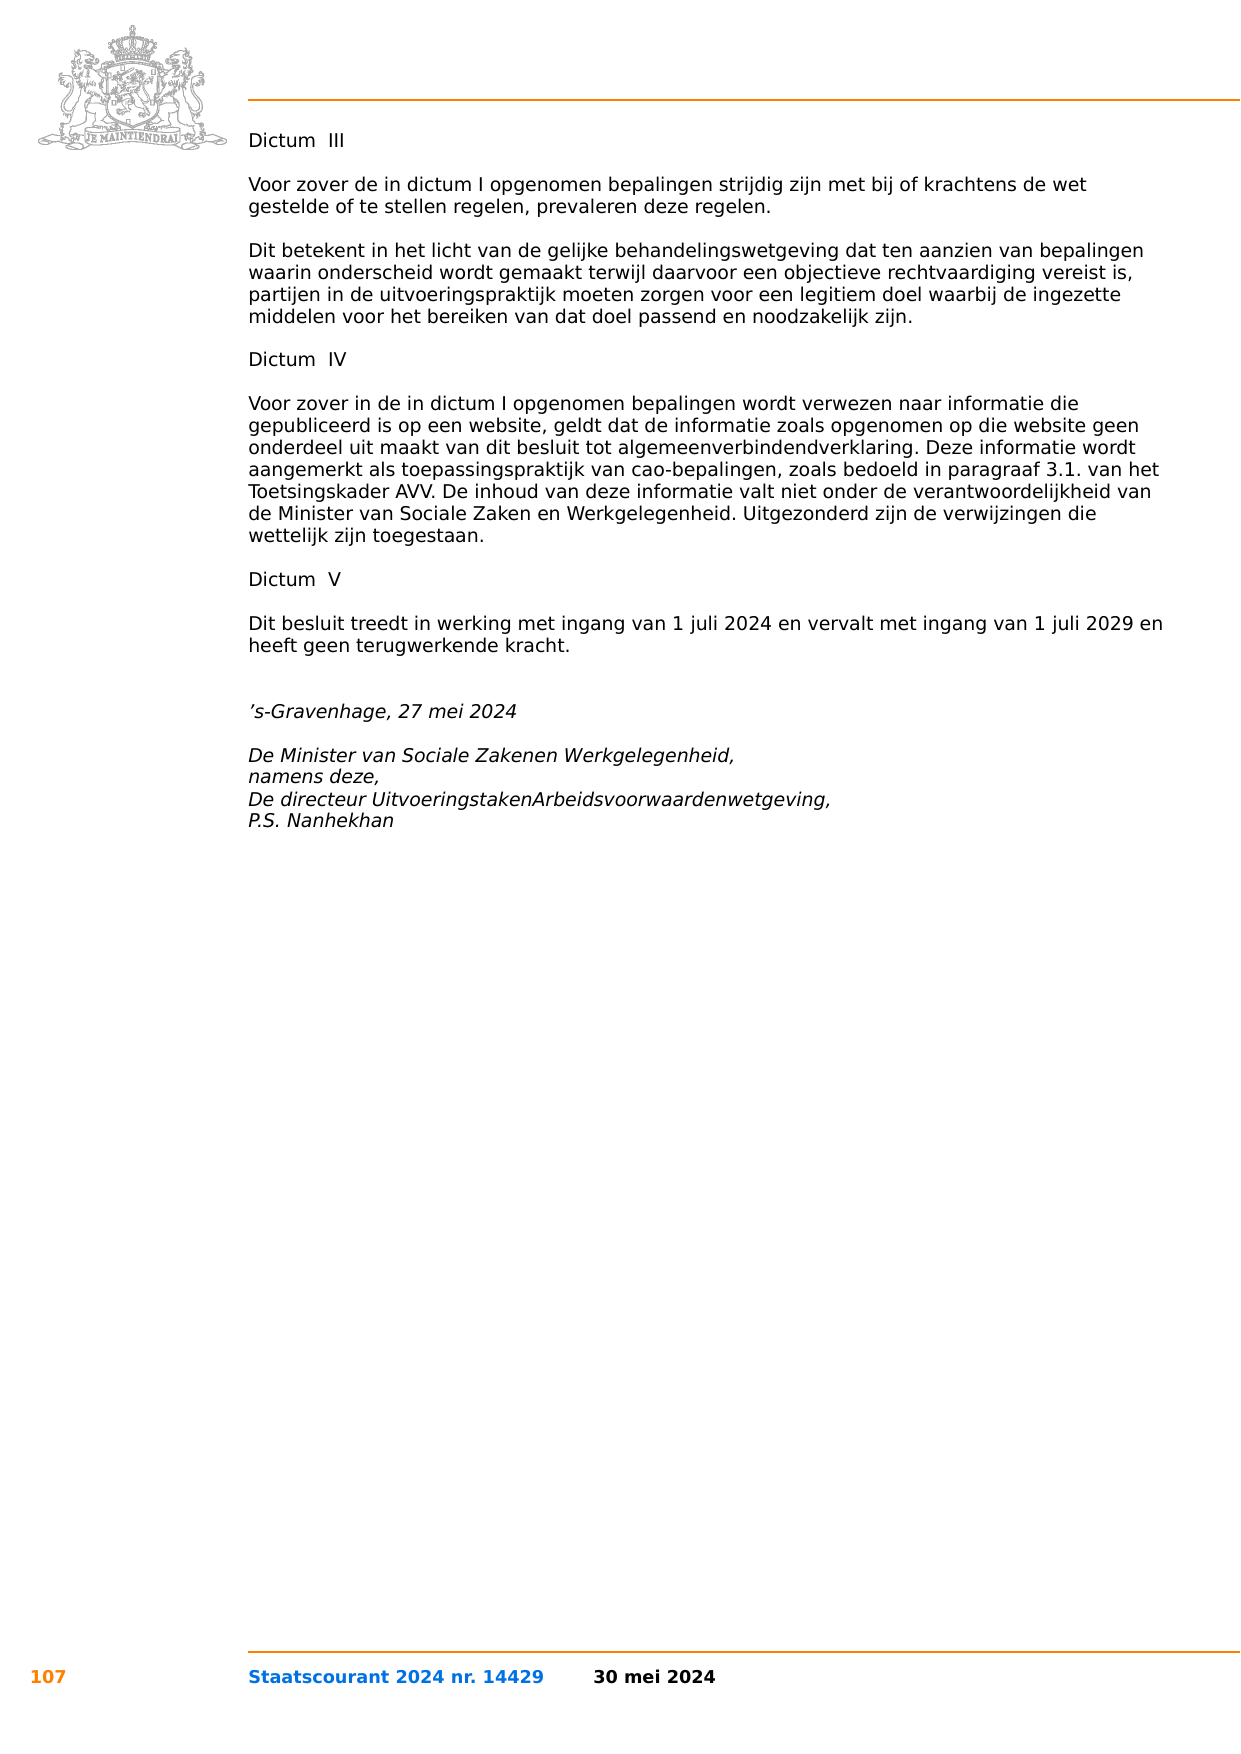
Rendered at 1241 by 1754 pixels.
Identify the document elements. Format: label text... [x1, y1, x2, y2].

text Dictum III [248, 130, 1163, 152]
text Dictum V [248, 569, 1163, 591]
text Voor zover in de in dictum I opgenomen bepalingen wordt verwezen naar informatie die gepubliceerd is op een website, geldt dat de informatie zoals opgenomen op die website geen onderdeel uit maakt van dit besluit tot algemeenverbindendverklaring. Deze informatie wordt aangemerkt als toepassingspraktijk van cao-bepalingen, zoals bedoeld in paragraaf 3.1. van het Toetsingskader AVV. De inhoud van deze informatie valt niet onder de verantwoordelijkheid van de Minister van Sociale Zaken en Werkgelegenheid. Uitgezonderd zijn de verwijzingen die wettelijk zijn toegestaan. [248, 393, 1163, 547]
text Dit betekent in het licht van de gelijke behandelingswetgeving dat ten aanzien van bepalingen waarin onderscheid wordt gemaakt terwijl daarvoor een objectieve rechtvaardiging vereist is, partijen in de uitvoeringspraktijk moeten zorgen voor een legitiem doel waarbij de ingezette middelen voor het bereiken van dat doel passend en noodzakelijk zijn. [248, 239, 1163, 327]
picture [38, 25, 227, 150]
text Dit besluit treedt in werking met ingang van 1 juli 2024 en vervalt met ingang van 1 juli 2029 en heeft geen terugwerkende kracht. [248, 613, 1163, 657]
text Voor zover de in dictum I opgenomen bepalingen strijdig zijn met bij of krachtens de wet gestelde of te stellen regelen, prevaleren deze regelen. [248, 174, 1163, 218]
text Dictum IV [248, 349, 1163, 371]
text De Minister van Sociale Zakenen Werkgelegenheid, namens deze, De directeur UitvoeringstakenArbeidsvoorwaardenwetgeving, P.S. Nanhekhan [248, 744, 1163, 832]
text ’s-Gravenhage, 27 mei 2024 [248, 701, 1163, 723]
